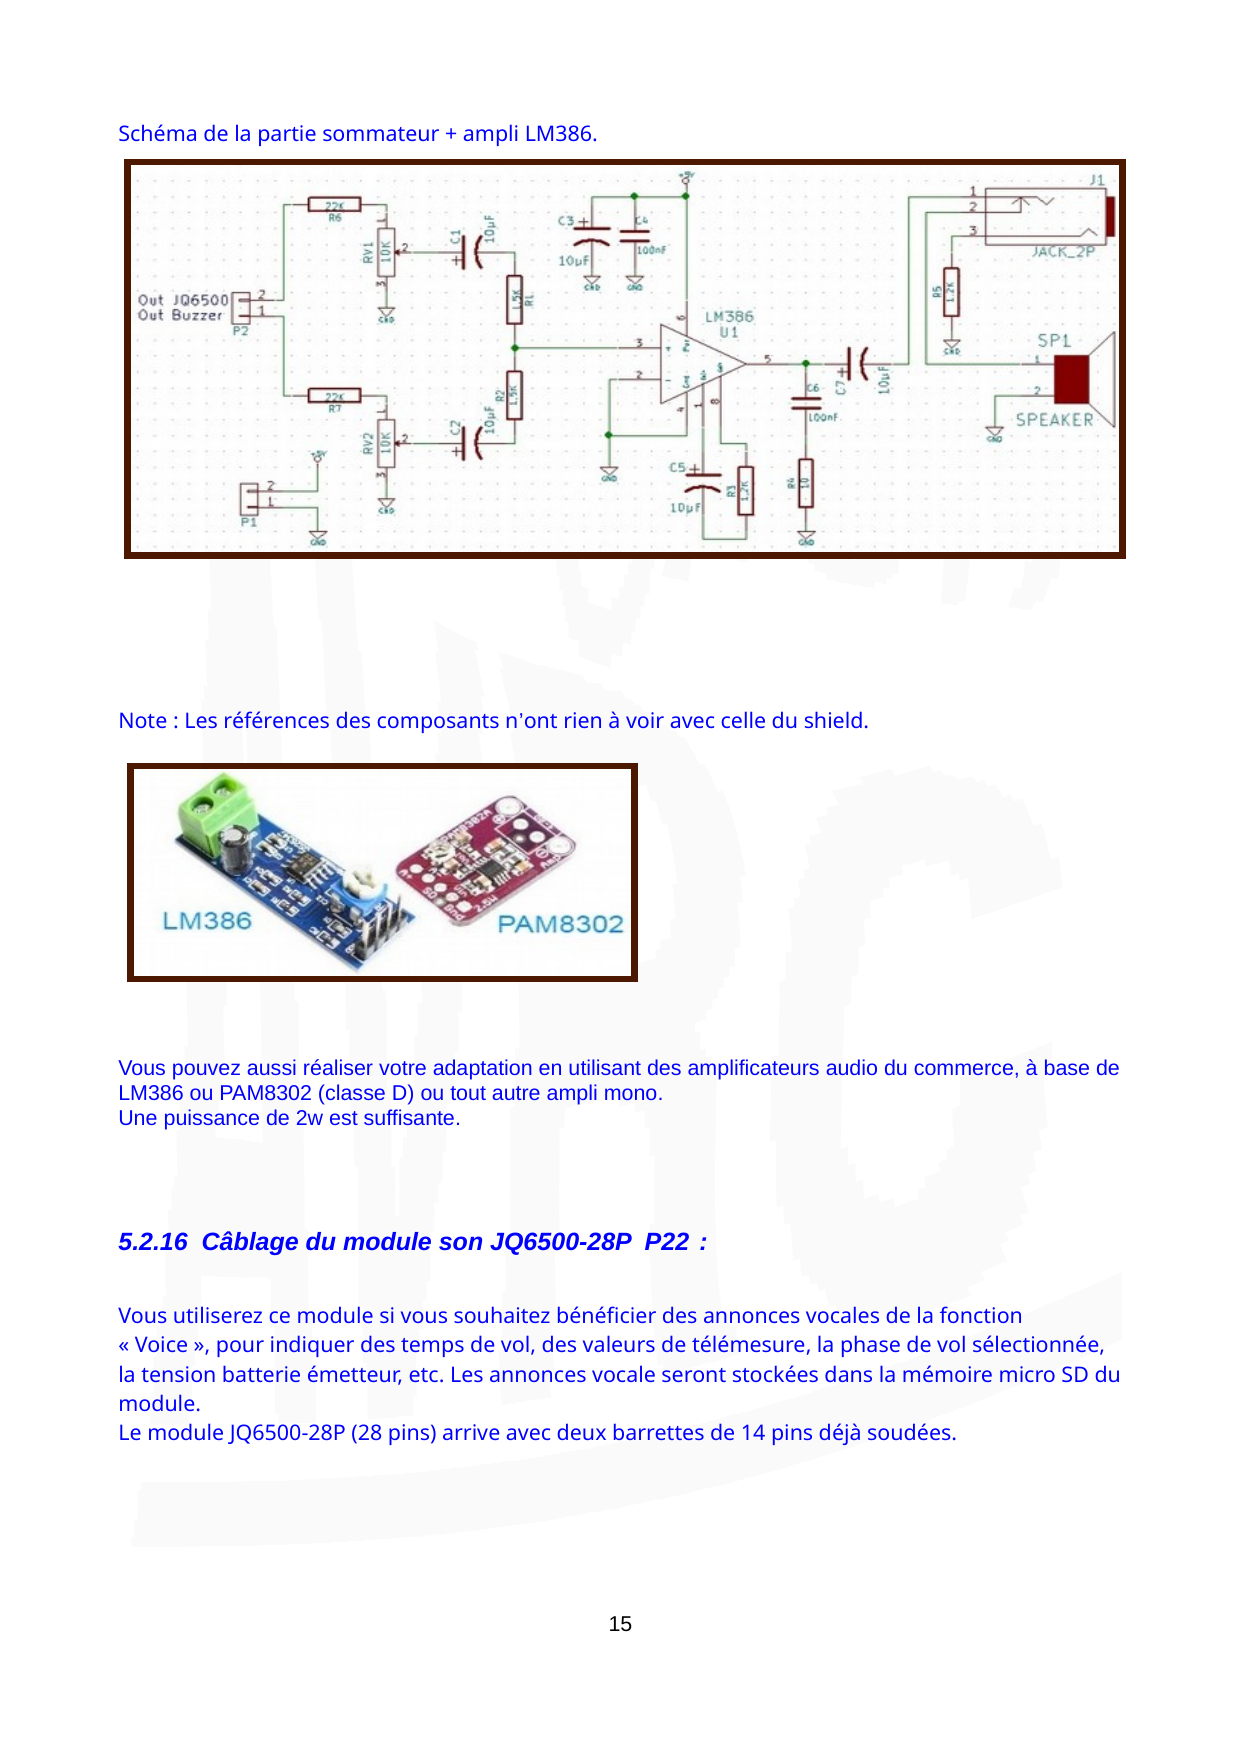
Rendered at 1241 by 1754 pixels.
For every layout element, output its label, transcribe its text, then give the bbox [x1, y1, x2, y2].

text Le module JQ6500-28P (28 pins) arrive avec deux barrettes de 14 pins déjà soudées. [118, 1418, 1122, 1447]
subtitle 5.2.16 Câblage du module son JQ6500-28P P22 : [118, 1226, 1122, 1255]
picture [132, 166, 1118, 552]
text Note : Les références des composants n’ont rien à voir avec celle du shield. [118, 705, 1122, 734]
text module. [118, 1388, 1122, 1418]
text la tension batterie émetteur, etc. Les annonces vocale seront stockées dans la mémoire micro SD du [118, 1359, 1122, 1388]
picture [134, 769, 631, 976]
text Une puissance de 2w est suffisante. [118, 1105, 1122, 1129]
text Vous utiliserez ce module si vous souhaitez bénéficier des annonces vocales de la fonction [118, 1301, 1122, 1330]
text « Voice », pour indiquer des temps de vol, des valeurs de télémesure, la phase de vol sélectionnée, [118, 1330, 1122, 1359]
text Schéma de la partie sommateur + ampli LM386. [118, 118, 1122, 147]
text Vous pouvez aussi réaliser votre adaptation en utilisant des amplificateurs audio du commerce, à base de LM386 ou PAM8302 (classe D) ou tout autre ampli mono. [118, 1055, 1122, 1105]
